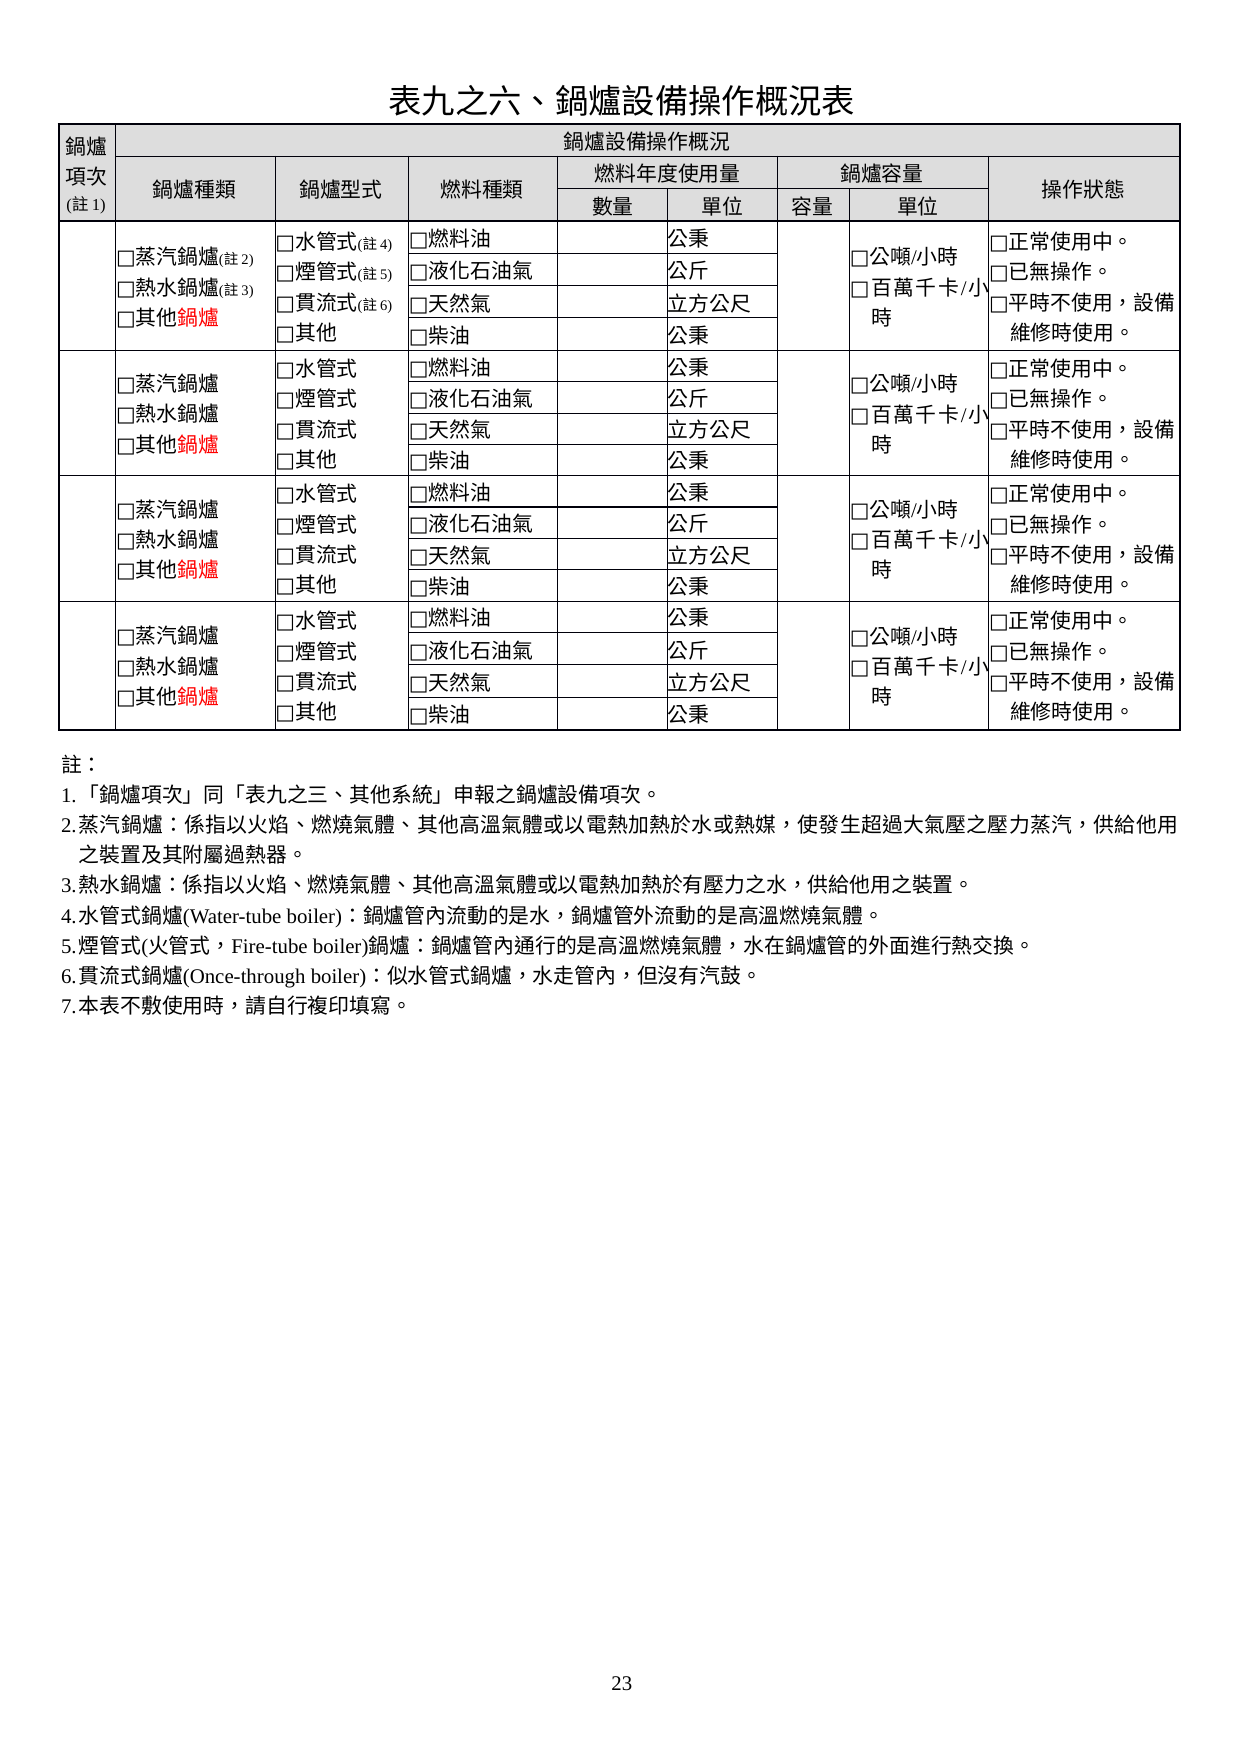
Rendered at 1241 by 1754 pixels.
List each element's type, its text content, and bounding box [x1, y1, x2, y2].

table_cell □燃料油 [409, 602, 557, 632]
table_cell 公秉 [668, 351, 777, 381]
list 蒸汽鍋爐：係指以火焰、燃燒氣體、其他高溫氣體或以電熱加熱於水或熱媒，使發生超過大氣壓之壓力蒸汽，供給他用之裝置及其附屬過熱器。 [61, 808, 1182, 869]
table_cell 公秉 [668, 318, 777, 350]
table_cell 單位 [668, 189, 777, 220]
table_cell 公秉 [668, 698, 777, 729]
table_cell 公秉 [668, 445, 777, 475]
table_cell [60, 602, 115, 729]
table_cell 操作狀態 [989, 157, 1179, 220]
table_cell 燃料種類 [409, 157, 557, 220]
list 本表不敷使用時，請自行複印填寫。 [61, 989, 1182, 1020]
table_cell [778, 602, 849, 729]
table_cell 公秉 [668, 570, 777, 601]
table_cell [558, 318, 667, 350]
table_cell □液化石油氣 [409, 508, 557, 538]
table_cell □燃料油 [409, 351, 557, 381]
list 煙管式(火管式，Fire-tube boiler)鍋爐：鍋爐管內通行的是高溫燃燒氣體，水在鍋爐管的外面進行熱交換。 [61, 929, 1182, 959]
table_cell □天然氣 [409, 665, 557, 697]
table_cell 燃料年度使用量 [558, 157, 777, 188]
table_cell □柴油 [409, 698, 557, 729]
table_cell □天然氣 [409, 414, 557, 444]
table_cell □天然氣 [409, 539, 557, 569]
table_header 鍋爐項次 (註1) [60, 125, 115, 220]
table_cell □水管式(註4) □煙管式(註5) □貫流式(註6) □其他 [276, 222, 408, 350]
table_cell 鍋爐型式 [276, 157, 408, 220]
table_cell [558, 570, 667, 601]
table_cell □柴油 [409, 570, 557, 601]
table_header 鍋爐設備操作概況 [116, 125, 1179, 156]
table_cell □柴油 [409, 318, 557, 350]
list 水管式鍋爐(Water-tube boiler)：鍋爐管內流動的是水，鍋爐管外流動的是高溫燃燒氣體。 [61, 899, 1182, 929]
table_cell 公秉 [668, 476, 777, 506]
table_cell 公斤 [668, 254, 777, 285]
table_cell [60, 476, 115, 601]
table_cell [558, 476, 667, 506]
list 貫流式鍋爐(Once-through boiler)：似水管式鍋爐，水走管內，但沒有汽鼓。 [61, 959, 1182, 989]
table_cell [558, 539, 667, 569]
table_cell 立方公尺 [668, 539, 777, 569]
table_cell 公秉 [668, 602, 777, 632]
table_cell □公噸/小時 □百萬千卡/小時 [850, 602, 988, 729]
table_cell 公斤 [668, 382, 777, 412]
table_cell □公噸/小時 □百萬千卡/小時 [850, 351, 988, 475]
table_cell □正常使用中。 □已無操作。 □平時不使用，設備維修時使用。 [989, 351, 1179, 475]
table_cell [558, 286, 667, 317]
table_cell □水管式 □煙管式 □貫流式 □其他 [276, 351, 408, 475]
table_cell □蒸汽鍋爐(註2) □熱水鍋爐(註3) □其他鍋爐 [116, 222, 275, 350]
table_cell [60, 351, 115, 475]
table_cell □柴油 [409, 445, 557, 475]
table_cell □蒸汽鍋爐 □熱水鍋爐 □其他鍋爐 [116, 602, 275, 729]
table_cell □天然氣 [409, 286, 557, 317]
table_cell 立方公尺 [668, 665, 777, 697]
table_cell □水管式 □煙管式 □貫流式 □其他 [276, 476, 408, 601]
table_cell 公斤 [668, 633, 777, 664]
table_cell □液化石油氣 [409, 254, 557, 285]
table_cell □正常使用中。 □已無操作。 □平時不使用，設備維修時使用。 [989, 476, 1179, 601]
table_cell □蒸汽鍋爐 □熱水鍋爐 □其他鍋爐 [116, 476, 275, 601]
table_cell □液化石油氣 [409, 633, 557, 664]
table_cell 鍋爐容量 [778, 157, 988, 188]
table_cell [558, 698, 667, 729]
table_cell [558, 633, 667, 664]
table_cell □公噸/小時 □百萬千卡/小時 [850, 476, 988, 601]
table_cell [778, 222, 849, 350]
table_cell [778, 476, 849, 601]
table_cell 立方公尺 [668, 286, 777, 317]
table_cell [558, 508, 667, 538]
text 註： [61, 748, 1182, 778]
text 表九之六、鍋爐設備操作概況表 [61, 75, 1182, 123]
table_cell □正常使用中。 □已無操作。 □平時不使用，設備維修時使用。 [989, 222, 1179, 350]
list 「鍋爐項次」同「表九之三、其他系統」申報之鍋爐設備項次。 [61, 778, 1182, 808]
table_cell [558, 222, 667, 252]
table_cell [558, 254, 667, 285]
table_cell □蒸汽鍋爐 □熱水鍋爐 □其他鍋爐 [116, 351, 275, 475]
table_cell [60, 222, 115, 350]
table_cell [558, 665, 667, 697]
table_cell 立方公尺 [668, 414, 777, 444]
table_cell [558, 382, 667, 412]
list 熱水鍋爐：係指以火焰、燃燒氣體、其他高溫氣體或以電熱加熱於有壓力之水，供給他用之裝置。 [61, 869, 1182, 899]
table_cell 公秉 [668, 222, 777, 252]
table_cell [778, 351, 849, 475]
table_cell 鍋爐種類 [116, 157, 275, 220]
table_cell □公噸/小時 □百萬千卡/小時 [850, 222, 988, 350]
table_cell 容量 [778, 189, 849, 220]
table_cell [558, 602, 667, 632]
table_cell 公斤 [668, 508, 777, 538]
table_cell [558, 414, 667, 444]
table_cell [558, 351, 667, 381]
table_cell □正常使用中。 □已無操作。 □平時不使用，設備維修時使用。 [989, 602, 1179, 729]
table_cell □液化石油氣 [409, 382, 557, 412]
table_cell □燃料油 [409, 476, 557, 506]
table_cell [558, 445, 667, 475]
table_cell □水管式 □煙管式 □貫流式 □其他 [276, 602, 408, 729]
table_cell 數量 [558, 189, 667, 220]
table_cell 單位 [850, 189, 988, 220]
table_cell □燃料油 [409, 222, 557, 252]
